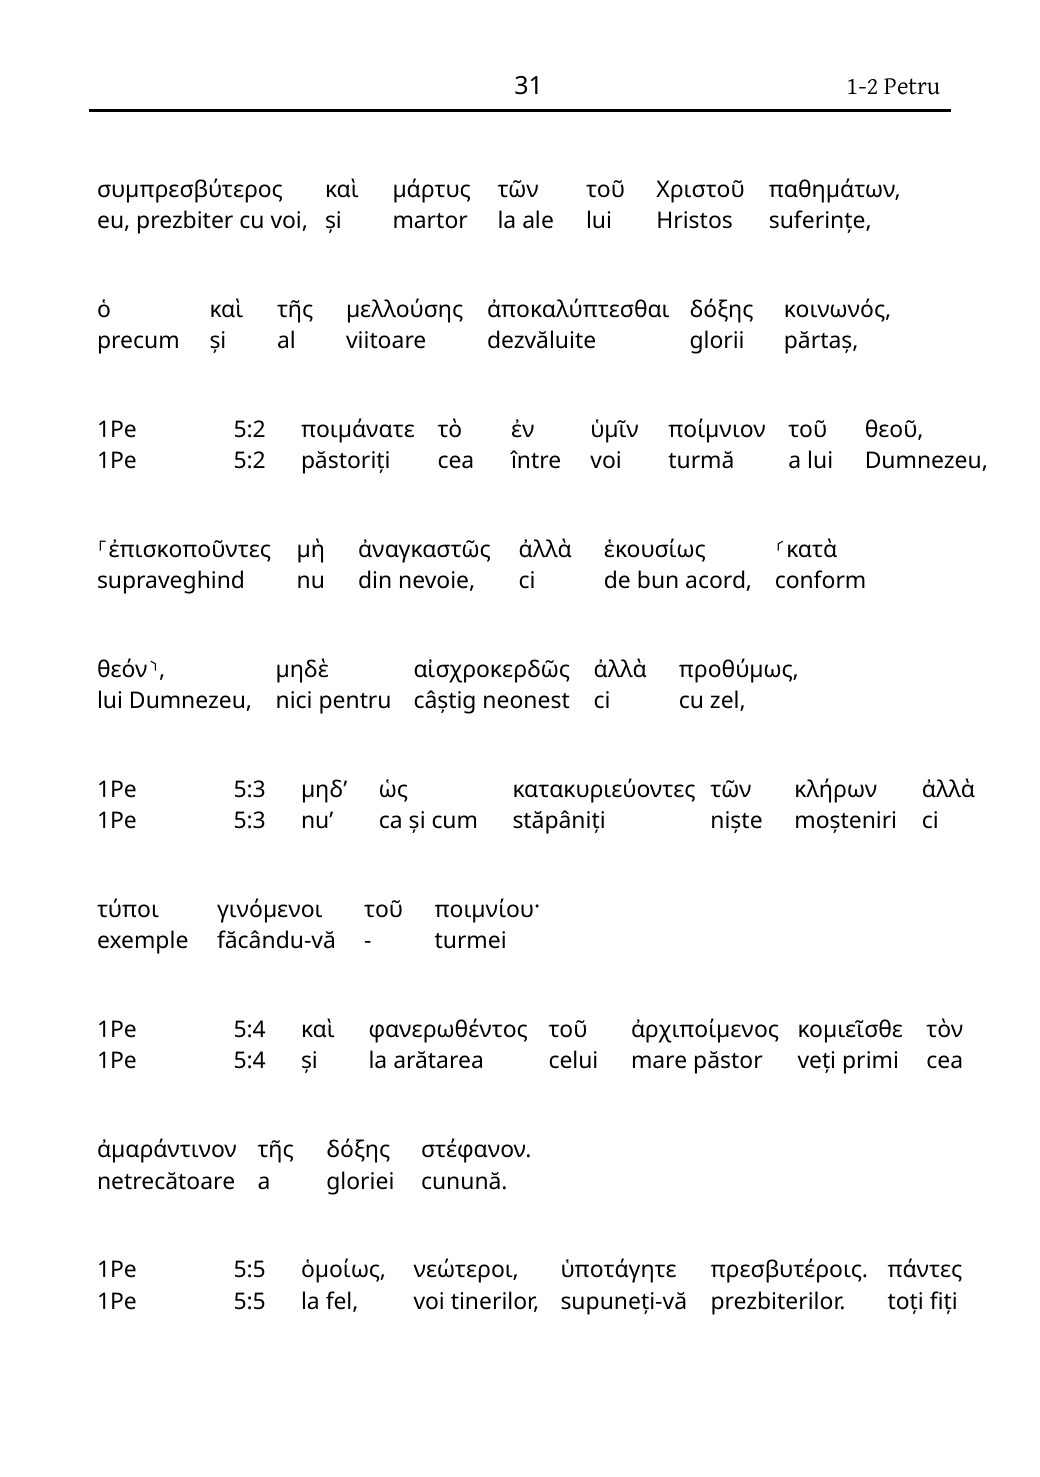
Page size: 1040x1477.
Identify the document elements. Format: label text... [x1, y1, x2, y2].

table_cell τοῦ [544, 1013, 627, 1044]
table_cell θεοῦ, [860, 413, 1012, 444]
table_cell ὁ [93, 293, 205, 324]
table_cell μὴ [292, 533, 354, 564]
table_cell nu’ [297, 804, 374, 836]
table_header [600, 502, 770, 533]
table_cell celui [544, 1045, 627, 1076]
table_header [417, 1102, 553, 1133]
table_cell turmă [664, 444, 784, 475]
table_cell Χριστοῦ [652, 173, 764, 204]
table_header [364, 982, 544, 1013]
table_header [544, 982, 627, 1013]
table_header [253, 1102, 322, 1133]
table_cell ποιμάνατε [297, 413, 433, 444]
table_header [354, 502, 514, 533]
table_cell μηδὲ [271, 653, 409, 684]
table_header [229, 742, 297, 773]
table_cell 5:3 [229, 804, 297, 836]
table_cell 1Pe [93, 773, 229, 804]
table_cell a lui [784, 444, 860, 475]
table_cell făcându-vă [213, 924, 360, 956]
table_cell προθύμως, [675, 653, 821, 684]
table_header [93, 1222, 229, 1253]
table_cell dezvăluite [483, 324, 685, 355]
table_header [770, 502, 889, 533]
table_cell câștig neonest [409, 684, 589, 715]
table_cell πάντες [883, 1254, 988, 1285]
table_cell ἀλλὰ [514, 533, 599, 564]
table_cell τῆς [253, 1133, 322, 1164]
table_cell 1Pe [93, 444, 229, 475]
table_cell τῆς [273, 293, 342, 324]
table_cell ⸂κατὰ [770, 533, 889, 564]
table_cell φανερωθέντος [364, 1013, 544, 1044]
table_cell μηδ’ [297, 773, 374, 804]
table_cell δόξης [322, 1133, 417, 1164]
table_header [213, 862, 360, 893]
table_header [93, 141, 321, 172]
table_cell 1Pe [93, 1254, 229, 1285]
table_cell 5:5 [229, 1254, 297, 1285]
table_header [205, 261, 273, 293]
table_header [790, 742, 917, 773]
table_header [627, 982, 793, 1013]
table_cell martor [388, 204, 493, 235]
table_cell cu zel, [675, 684, 821, 715]
table_header [93, 862, 213, 893]
table_cell supuneți-vă [556, 1285, 706, 1316]
table_cell στέφανον. [417, 1133, 553, 1164]
table_cell 5:2 [229, 413, 297, 444]
table_cell μάρτυς [388, 173, 493, 204]
table_header [586, 381, 664, 413]
table_cell cunună. [417, 1165, 553, 1196]
table_cell τοῦ [784, 413, 860, 444]
table_cell netrecătoare [93, 1165, 253, 1196]
table_cell părtaș, [780, 324, 913, 355]
table_cell și [205, 324, 273, 355]
table_cell suferințe, [765, 204, 922, 235]
table_cell ὁμοίως, [297, 1254, 409, 1285]
table_cell supraveghind [93, 564, 292, 595]
table_cell cea [433, 444, 507, 475]
table_cell ποίμνιον [664, 413, 784, 444]
table_cell ποιμνίου· [430, 893, 554, 924]
table_header [820, 1342, 898, 1373]
table_cell 5:3 [229, 773, 297, 804]
table_cell νεώτεροι, [409, 1254, 556, 1285]
table_cell la arătarea [364, 1045, 544, 1076]
table_cell τοῦ [582, 173, 652, 204]
table_cell τὸν [922, 1013, 996, 1044]
table_header [93, 622, 271, 653]
table_cell mare păstor [627, 1045, 793, 1076]
table_cell καὶ [205, 293, 273, 324]
table_header [229, 982, 297, 1013]
table_cell ὡς [375, 773, 508, 804]
table_header [409, 1222, 556, 1253]
table_cell viitoare [342, 324, 483, 355]
table_header [93, 261, 205, 293]
table_header [343, 1342, 413, 1373]
table_header [360, 862, 430, 893]
table_cell prezbiterilor. [706, 1285, 883, 1316]
table_header [483, 261, 685, 293]
table_header [589, 622, 674, 653]
table_cell moșteniri [790, 804, 917, 836]
table_header [409, 622, 589, 653]
table_cell ἀποκαλύπτεσθαι [483, 293, 685, 324]
table_cell toți fiți [883, 1285, 988, 1316]
table_cell glorii [685, 324, 779, 355]
table_cell κατακυριεύοντες [508, 773, 706, 804]
table_cell exemple [93, 924, 213, 956]
table_cell ἀλλὰ [589, 653, 674, 684]
table_header [322, 1102, 417, 1133]
table_cell ἐν [507, 413, 586, 444]
table_header [508, 742, 706, 773]
table_cell τοῦ [360, 893, 430, 924]
table_header [414, 1342, 625, 1373]
table_header [273, 261, 342, 293]
table_cell ⸀ἐπισκοποῦντες [93, 533, 292, 564]
table_header [375, 742, 508, 773]
table_header [556, 1222, 706, 1253]
table_cell ci [589, 684, 674, 715]
table_cell precum [93, 324, 205, 355]
table_cell din nevoie, [354, 564, 514, 595]
table_header [784, 381, 860, 413]
table_header [342, 261, 483, 293]
table_header [292, 502, 354, 533]
table_cell păstoriți [297, 444, 433, 475]
table_cell al [273, 324, 342, 355]
table_cell și [297, 1045, 364, 1076]
table_header [297, 742, 374, 773]
table_cell 1Pe [93, 1045, 229, 1076]
table_cell καὶ [321, 173, 388, 204]
table_cell niște [706, 804, 790, 836]
table_cell ἑκουσίως [600, 533, 770, 564]
table_header [664, 381, 784, 413]
table_cell παθημάτων, [765, 173, 922, 204]
table_cell τῶν [706, 773, 790, 804]
table_cell veți primi [793, 1045, 922, 1076]
table_cell κοινωνός, [780, 293, 913, 324]
table_header [163, 1342, 343, 1373]
table_header [706, 1222, 883, 1253]
table_cell ἀλλὰ [918, 773, 1003, 804]
table_header [898, 1342, 953, 1373]
table_header [93, 1102, 253, 1133]
table_cell αἰσχροκερδῶς [409, 653, 589, 684]
table_cell κλήρων [790, 773, 917, 804]
table_header [271, 622, 409, 653]
table_cell ὑμῖν [586, 413, 664, 444]
table_cell γινόμενοι [213, 893, 360, 924]
table_cell lui Dumnezeu, [93, 684, 271, 715]
table_cell 1Pe [93, 804, 229, 836]
table_cell 5:4 [229, 1013, 297, 1044]
table_cell nu [292, 564, 354, 595]
table_cell gloriei [322, 1165, 417, 1196]
table_header [430, 862, 554, 893]
table_cell voi tinerilor, [409, 1285, 556, 1316]
table_cell la fel, [297, 1285, 409, 1316]
table_cell stăpâniți [508, 804, 706, 836]
table_header [706, 742, 790, 773]
table_cell lui [582, 204, 652, 235]
table_header [918, 742, 1003, 773]
table_header [507, 381, 586, 413]
table_header [860, 381, 1012, 413]
table_header [388, 141, 493, 172]
table_header [675, 622, 821, 653]
table_cell 5:5 [229, 1285, 297, 1316]
table_header [922, 982, 996, 1013]
table_cell πρεσβυτέροις. [706, 1254, 883, 1285]
table_cell - [360, 924, 430, 956]
table_header [652, 141, 764, 172]
table_cell turmei [430, 924, 554, 956]
table_cell cea [922, 1045, 996, 1076]
table_header [93, 982, 229, 1013]
table_header [433, 381, 507, 413]
table_header [780, 261, 913, 293]
table_header [625, 1342, 820, 1373]
table_header [93, 1342, 163, 1373]
table_cell și [321, 204, 388, 235]
table_header [229, 1222, 297, 1253]
table_header [883, 1222, 988, 1253]
table_cell 1Pe [93, 413, 229, 444]
table_header [297, 1222, 409, 1253]
table_cell ὑποτάγητε [556, 1254, 706, 1285]
table_cell καὶ [297, 1013, 364, 1044]
table_cell τῶν [493, 173, 582, 204]
table_header [582, 141, 652, 172]
table_cell τὸ [433, 413, 507, 444]
table_header [685, 261, 779, 293]
table_cell μελλούσης [342, 293, 483, 324]
table_header [514, 502, 599, 533]
table_cell κομιεῖσθε [793, 1013, 922, 1044]
table_header [793, 982, 922, 1013]
table_cell 1Pe [93, 1285, 229, 1316]
table_cell a [253, 1165, 322, 1196]
table_header [93, 502, 292, 533]
table_cell ci [514, 564, 599, 595]
table_cell τύποι [93, 893, 213, 924]
table_cell conform [770, 564, 889, 595]
table_cell δόξης [685, 293, 779, 324]
table_header [229, 381, 297, 413]
table_cell θεόν⸃, [93, 653, 271, 684]
table_cell la ale [493, 204, 582, 235]
table_cell 5:2 [229, 444, 297, 475]
table_header [321, 141, 388, 172]
table_header [93, 742, 229, 773]
table_header [765, 141, 922, 172]
table_cell Dumnezeu, [860, 444, 1012, 475]
table_cell Hristos [652, 204, 764, 235]
table_cell ἀμαράντινον [93, 1133, 253, 1164]
table_cell între [507, 444, 586, 475]
table_cell ἀναγκαστῶς [354, 533, 514, 564]
table_cell ca și cum [375, 804, 508, 836]
table_header [493, 141, 582, 172]
table_cell eu, prezbiter cu voi, [93, 204, 321, 235]
table_cell 5:4 [229, 1045, 297, 1076]
table_cell nici pentru [271, 684, 409, 715]
table_cell συμπρεσβύτερος [93, 173, 321, 204]
table_header [297, 982, 364, 1013]
table_cell ἀρχιποίμενος [627, 1013, 793, 1044]
table_header [297, 381, 433, 413]
table_cell voi [586, 444, 664, 475]
table_cell 1Pe [93, 1013, 229, 1044]
table_header [93, 381, 229, 413]
table_cell de bun acord, [600, 564, 770, 595]
table_cell ci [918, 804, 1003, 836]
